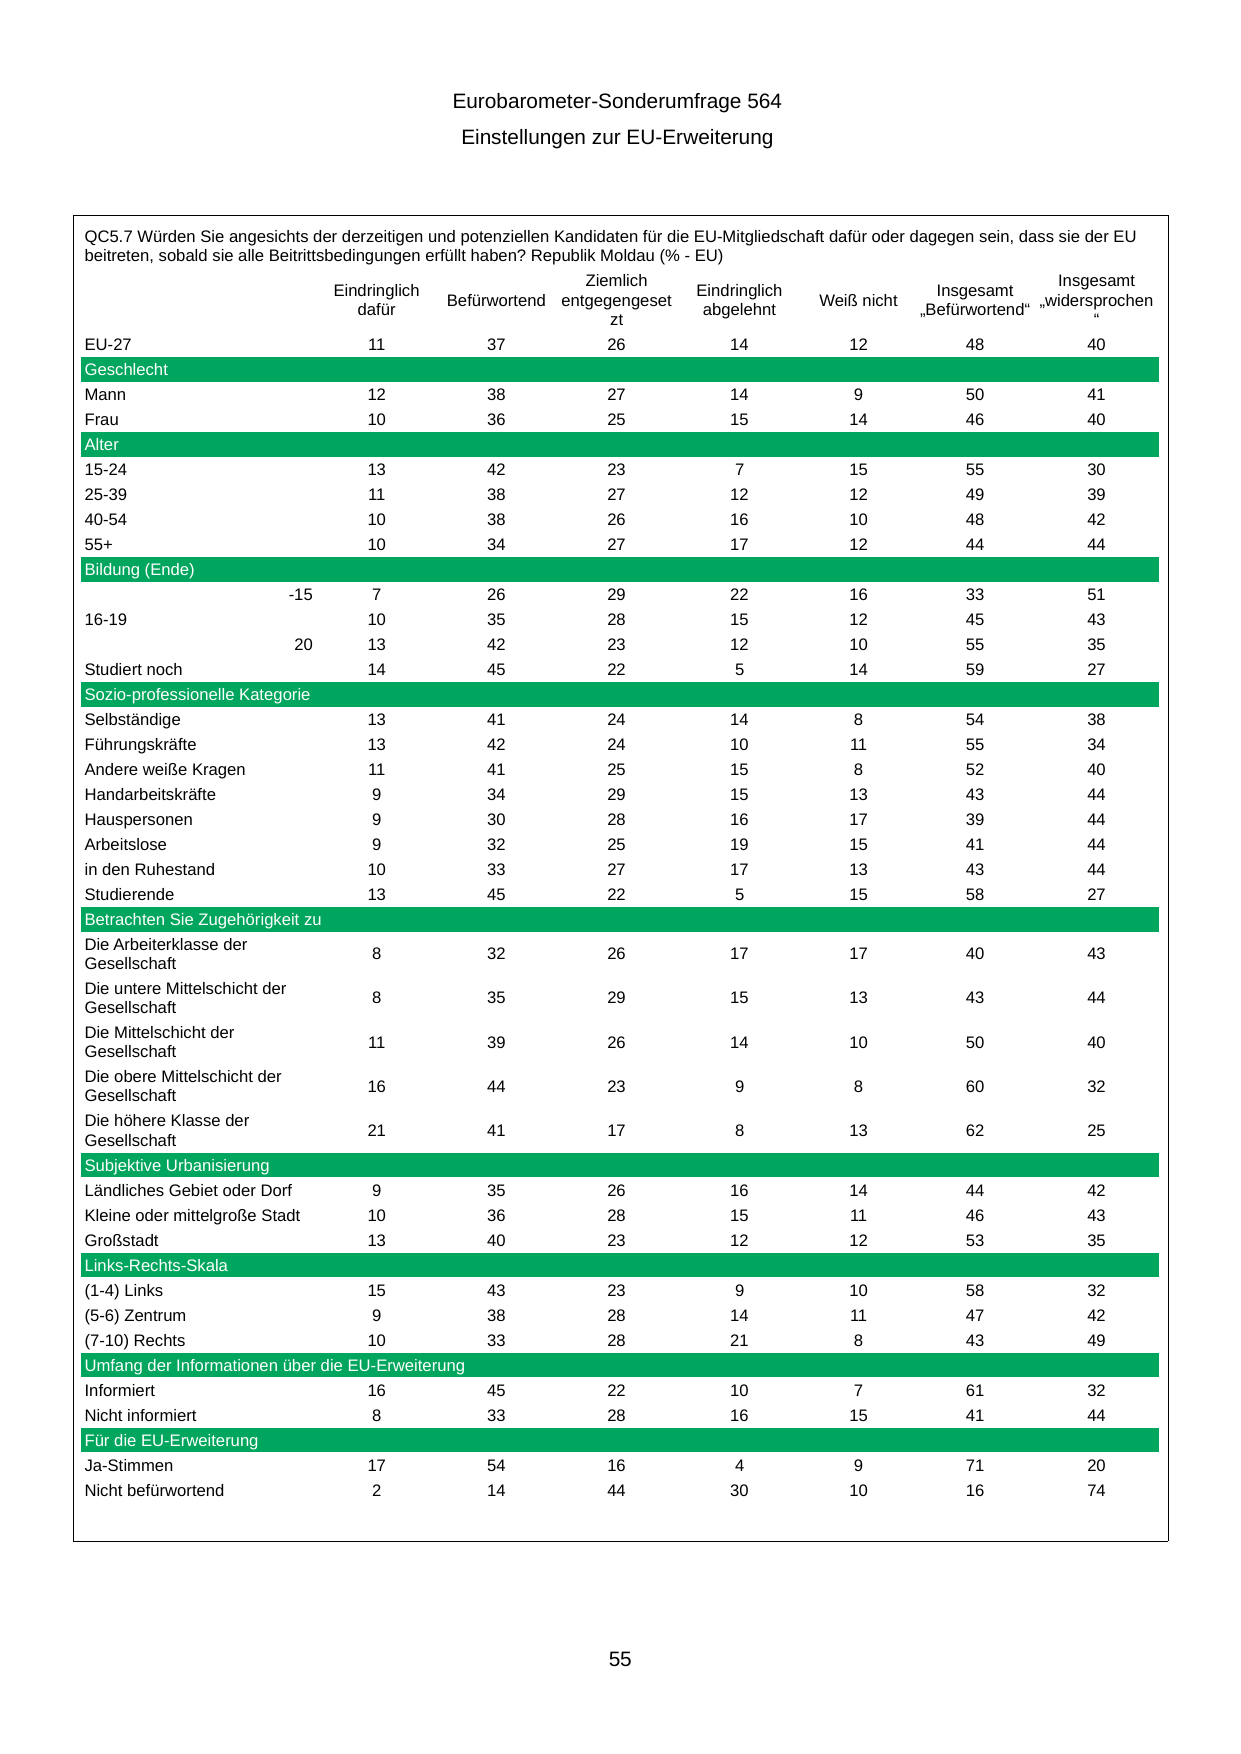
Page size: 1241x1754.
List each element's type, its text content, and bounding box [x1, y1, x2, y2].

table_cell 59 [916, 657, 1033, 682]
table_cell 47 [916, 1303, 1033, 1327]
table_cell 33 [438, 1328, 555, 1352]
table_cell 58 [916, 882, 1033, 907]
table_cell 12 [678, 482, 801, 507]
table_cell 15 [678, 976, 801, 1020]
table_cell 10 [678, 732, 801, 757]
table_cell 8 [678, 1108, 801, 1152]
table_cell 26 [555, 332, 678, 357]
table_cell 74 [1034, 1478, 1159, 1502]
table_cell 50 [916, 382, 1033, 407]
table_cell 14 [678, 1303, 801, 1327]
table_cell 11 [801, 1203, 916, 1227]
table_cell Sozio-professionelle Kategorie [81, 682, 1159, 707]
table_cell 21 [678, 1328, 801, 1352]
table_cell 44 [1034, 832, 1159, 857]
table_cell 55 [916, 457, 1033, 482]
table_cell 41 [438, 757, 555, 782]
table_cell 22 [555, 657, 678, 682]
table_cell 38 [438, 382, 555, 407]
table_cell 48 [916, 332, 1033, 357]
table_cell 28 [555, 607, 678, 632]
table_cell 17 [555, 1108, 678, 1152]
table_cell 42 [1034, 1178, 1159, 1202]
table_cell 40 [1034, 407, 1159, 432]
table_cell 42 [1034, 1303, 1159, 1327]
table_cell Nicht befürwortend [81, 1478, 315, 1502]
table_cell 14 [315, 657, 437, 682]
table_cell 17 [678, 857, 801, 882]
table_cell 9 [315, 1178, 437, 1202]
table_cell 52 [916, 757, 1033, 782]
table_cell (1-4) Links [81, 1278, 315, 1302]
table_cell 43 [1034, 1203, 1159, 1227]
table_cell 45 [438, 1378, 555, 1402]
table_cell 13 [315, 707, 437, 732]
table_cell 14 [801, 657, 916, 682]
table_cell Weiß nicht [801, 268, 916, 332]
table_cell 43 [1034, 932, 1159, 976]
table_cell 22 [678, 582, 801, 607]
table_cell 13 [315, 457, 437, 482]
table_cell 11 [315, 757, 437, 782]
table_cell 44 [1034, 532, 1159, 557]
table_cell Die Mittelschicht der Gesellschaft [81, 1020, 315, 1064]
table_cell 7 [801, 1378, 916, 1402]
table_cell 13 [801, 976, 916, 1020]
table_cell 14 [801, 407, 916, 432]
table_cell 36 [438, 1203, 555, 1227]
table_cell 30 [438, 807, 555, 832]
table_header QC5.7 Würden Sie angesichts der derzeitigen und potenziellen Kandidaten für die EU-Mitgliedschaft dafür oder dagegen sein, dass sie der EU beitreten, sobald sie alle Beitrittsbedingungen erfüllt haben? Republik Moldau (% - EU) [81, 224, 1159, 268]
table_cell 42 [438, 632, 555, 657]
table_cell Bildung (Ende) [81, 557, 1159, 582]
table_cell 43 [916, 857, 1033, 882]
table_cell Geschlecht [81, 357, 1159, 382]
table_cell 10 [315, 857, 437, 882]
table_cell 2 [315, 1478, 437, 1502]
table_cell 8 [315, 932, 437, 976]
table_cell Eindringlich abgelehnt [678, 268, 801, 332]
table_cell Andere weiße Kragen [81, 757, 315, 782]
table_cell 16 [315, 1378, 437, 1402]
table_cell 27 [1034, 657, 1159, 682]
table_cell 9 [315, 832, 437, 857]
table_cell 17 [315, 1453, 437, 1477]
table_cell 16 [916, 1478, 1033, 1502]
table_cell 54 [438, 1453, 555, 1477]
table_cell 13 [315, 1228, 437, 1252]
table_cell Die untere Mittelschicht der Gesellschaft [81, 976, 315, 1020]
table_cell 28 [555, 1403, 678, 1427]
table_cell 15 [678, 782, 801, 807]
table_cell 14 [678, 707, 801, 732]
table_cell 46 [916, 1203, 1033, 1227]
table_cell 21 [315, 1108, 437, 1152]
table_cell 17 [678, 532, 801, 557]
table_cell Insgesamt „Befürwortend“ [916, 268, 1033, 332]
table_cell 28 [555, 1203, 678, 1227]
table_cell 16-19 [81, 607, 315, 632]
table_cell 12 [315, 382, 437, 407]
table_cell 8 [315, 976, 437, 1020]
table_cell 71 [916, 1453, 1033, 1477]
table_cell 16 [678, 1403, 801, 1427]
table_cell 44 [438, 1064, 555, 1108]
table_cell 42 [1034, 507, 1159, 532]
table_cell 15 [801, 882, 916, 907]
table_cell 46 [916, 407, 1033, 432]
table_cell 13 [801, 1108, 916, 1152]
table_cell Befürwortend [438, 268, 555, 332]
table_cell Führungskräfte [81, 732, 315, 757]
table_cell [81, 268, 315, 332]
table_cell 43 [916, 1328, 1033, 1352]
table_cell 10 [801, 632, 916, 657]
table_cell 40 [916, 932, 1033, 976]
table_cell 10 [678, 1378, 801, 1402]
table_cell Betrachten Sie Zugehörigkeit zu [81, 907, 1159, 932]
table_cell 13 [315, 882, 437, 907]
table_cell 35 [438, 607, 555, 632]
table_cell 14 [438, 1478, 555, 1502]
table_cell Alter [81, 432, 1159, 457]
table_cell 13 [315, 732, 437, 757]
table_cell 26 [555, 507, 678, 532]
table_cell 44 [1034, 782, 1159, 807]
table_cell 14 [678, 332, 801, 357]
table_cell 44 [916, 1178, 1033, 1202]
table_cell 41 [438, 1108, 555, 1152]
table_cell 25 [1034, 1108, 1159, 1152]
table_cell 17 [801, 932, 916, 976]
table_cell Für die EU-Erweiterung [81, 1428, 1159, 1452]
table_cell 9 [801, 382, 916, 407]
table_cell 11 [315, 1020, 437, 1064]
table_cell 58 [916, 1278, 1033, 1302]
table_cell 38 [1034, 707, 1159, 732]
table_cell 60 [916, 1064, 1033, 1108]
table_cell 8 [801, 1328, 916, 1352]
table_cell 13 [315, 632, 437, 657]
table_cell 5 [678, 882, 801, 907]
table_cell 11 [315, 332, 437, 357]
table_cell 26 [555, 932, 678, 976]
table_cell 13 [801, 857, 916, 882]
table_cell 32 [1034, 1278, 1159, 1302]
table_cell Die Arbeiterklasse der Gesellschaft [81, 932, 315, 976]
table_cell 7 [315, 582, 437, 607]
table_cell 25 [555, 832, 678, 857]
table_cell 9 [315, 807, 437, 832]
table_cell 27 [555, 532, 678, 557]
table_cell 39 [438, 1020, 555, 1064]
table_cell 24 [555, 732, 678, 757]
table_cell (5-6) Zentrum [81, 1303, 315, 1327]
table_cell Arbeitslose [81, 832, 315, 857]
table_cell 35 [438, 1178, 555, 1202]
table_cell 13 [801, 782, 916, 807]
table_cell 16 [678, 807, 801, 832]
table_cell in den Ruhestand [81, 857, 315, 882]
table_cell 27 [555, 382, 678, 407]
table_cell 15 [315, 1278, 437, 1302]
table_cell 22 [555, 1378, 678, 1402]
table_cell 10 [315, 1328, 437, 1352]
table_cell 54 [916, 707, 1033, 732]
table_cell 41 [916, 1403, 1033, 1427]
table_cell 25 [555, 757, 678, 782]
table_cell 53 [916, 1228, 1033, 1252]
table_cell 49 [916, 482, 1033, 507]
table_cell 16 [555, 1453, 678, 1477]
table_cell 8 [801, 1064, 916, 1108]
table_cell 55 [916, 732, 1033, 757]
table_cell 12 [678, 632, 801, 657]
table_cell 43 [916, 782, 1033, 807]
table_cell Die höhere Klasse der Gesellschaft [81, 1108, 315, 1152]
table_cell 45 [916, 607, 1033, 632]
table_cell 28 [555, 1328, 678, 1352]
table_cell 16 [315, 1064, 437, 1108]
table_cell Studiert noch [81, 657, 315, 682]
table_cell 7 [678, 457, 801, 482]
table_cell 39 [916, 807, 1033, 832]
table_cell 8 [315, 1403, 437, 1427]
table_cell 34 [1034, 732, 1159, 757]
table_cell Frau [81, 407, 315, 432]
table_cell 16 [678, 1178, 801, 1202]
table_cell 32 [1034, 1064, 1159, 1108]
table_cell 8 [801, 707, 916, 732]
table_cell Kleine oder mittelgroße Stadt [81, 1203, 315, 1227]
table_cell 12 [678, 1228, 801, 1252]
table_cell -15 [81, 582, 315, 607]
table_cell Ja-Stimmen [81, 1453, 315, 1477]
table_cell 44 [916, 532, 1033, 557]
table_cell Links-Rechts-Skala [81, 1253, 1159, 1277]
table_cell 34 [438, 532, 555, 557]
table_cell Eindringlich dafür [315, 268, 437, 332]
table_cell 10 [801, 1020, 916, 1064]
table_cell 28 [555, 1303, 678, 1327]
table_cell Studierende [81, 882, 315, 907]
table_cell Subjektive Urbanisierung [81, 1153, 1159, 1177]
table_cell 51 [1034, 582, 1159, 607]
table_cell Großstadt [81, 1228, 315, 1252]
table_cell 9 [315, 782, 437, 807]
table_cell 10 [315, 532, 437, 557]
table_cell 40 [1034, 1020, 1159, 1064]
table_cell 37 [438, 332, 555, 357]
table_cell 19 [678, 832, 801, 857]
table_cell 23 [555, 632, 678, 657]
table_cell 39 [1034, 482, 1159, 507]
table_cell 29 [555, 582, 678, 607]
table_cell 15 [801, 1403, 916, 1427]
table_cell Informiert [81, 1378, 315, 1402]
table_cell Insgesamt „widersprochen“ [1034, 268, 1159, 332]
table_cell 26 [555, 1178, 678, 1202]
table_cell 11 [801, 1303, 916, 1327]
table_cell 42 [438, 732, 555, 757]
table_cell 15 [801, 832, 916, 857]
table_cell 16 [678, 507, 801, 532]
table_cell 10 [315, 407, 437, 432]
table_cell 11 [801, 732, 916, 757]
table_cell Umfang der Informationen über die EU-Erweiterung [81, 1353, 1159, 1377]
table_cell 38 [438, 507, 555, 532]
table_cell 15 [678, 607, 801, 632]
table_cell 44 [555, 1478, 678, 1502]
table_cell 38 [438, 482, 555, 507]
table_cell 14 [678, 382, 801, 407]
table_cell 32 [1034, 1378, 1159, 1402]
table_cell 14 [678, 1020, 801, 1064]
table_cell 44 [1034, 1403, 1159, 1427]
table_cell 29 [555, 782, 678, 807]
table_cell 40-54 [81, 507, 315, 532]
table_cell 41 [1034, 382, 1159, 407]
table_cell 12 [801, 532, 916, 557]
table_cell 15-24 [81, 457, 315, 482]
table_cell 10 [315, 507, 437, 532]
table_cell 10 [315, 607, 437, 632]
table_cell 33 [916, 582, 1033, 607]
table_cell Nicht informiert [81, 1403, 315, 1427]
table_cell 55+ [81, 532, 315, 557]
table_cell 42 [438, 457, 555, 482]
table_cell Hauspersonen [81, 807, 315, 832]
table_cell 20 [1034, 1453, 1159, 1477]
table_cell 33 [438, 1403, 555, 1427]
table_cell 28 [555, 807, 678, 832]
table_cell 36 [438, 407, 555, 432]
table_cell 14 [801, 1178, 916, 1202]
table_cell 27 [555, 482, 678, 507]
table_cell 8 [801, 757, 916, 782]
table_cell 23 [555, 457, 678, 482]
table_cell 12 [801, 482, 916, 507]
table_cell Ländliches Gebiet oder Dorf [81, 1178, 315, 1202]
table_cell 35 [1034, 632, 1159, 657]
table_cell 49 [1034, 1328, 1159, 1352]
table_cell 22 [555, 882, 678, 907]
table_cell 9 [678, 1278, 801, 1302]
table_cell 9 [315, 1303, 437, 1327]
table_cell 15 [678, 407, 801, 432]
table_cell Die obere Mittelschicht der Gesellschaft [81, 1064, 315, 1108]
table_cell 20 [81, 632, 315, 657]
table_cell 5 [678, 657, 801, 682]
table_cell 25 [555, 407, 678, 432]
table_cell 40 [1034, 332, 1159, 357]
table_cell 10 [801, 1278, 916, 1302]
table_cell 41 [438, 707, 555, 732]
table_cell 32 [438, 832, 555, 857]
table_cell 9 [678, 1064, 801, 1108]
table_cell 16 [801, 582, 916, 607]
table_cell 43 [916, 976, 1033, 1020]
table_cell 35 [1034, 1228, 1159, 1252]
table_cell 15 [678, 757, 801, 782]
table_cell 23 [555, 1278, 678, 1302]
table_cell 23 [555, 1228, 678, 1252]
table_cell 9 [801, 1453, 916, 1477]
table_cell 44 [1034, 807, 1159, 832]
table_cell 12 [801, 607, 916, 632]
table_cell 40 [438, 1228, 555, 1252]
table_cell 26 [555, 1020, 678, 1064]
table_cell 40 [1034, 757, 1159, 782]
table_cell 38 [438, 1303, 555, 1327]
table_cell 30 [1034, 457, 1159, 482]
table_cell 26 [438, 582, 555, 607]
table_cell 17 [801, 807, 916, 832]
table_cell Selbständige [81, 707, 315, 732]
table_cell 43 [1034, 607, 1159, 632]
table_cell 33 [438, 857, 555, 882]
table_cell 34 [438, 782, 555, 807]
table_cell 62 [916, 1108, 1033, 1152]
table_cell 12 [801, 332, 916, 357]
table_cell 24 [555, 707, 678, 732]
table_cell 44 [1034, 857, 1159, 882]
table_cell 10 [801, 1478, 916, 1502]
table_cell 61 [916, 1378, 1033, 1402]
table_cell 27 [1034, 882, 1159, 907]
table_cell EU-27 [81, 332, 315, 357]
table_cell 29 [555, 976, 678, 1020]
table_cell (7-10) Rechts [81, 1328, 315, 1352]
table_cell 4 [678, 1453, 801, 1477]
table_cell 43 [438, 1278, 555, 1302]
table_cell 25-39 [81, 482, 315, 507]
table_cell 15 [801, 457, 916, 482]
table_cell 45 [438, 657, 555, 682]
table_cell 10 [315, 1203, 437, 1227]
table_cell 44 [1034, 976, 1159, 1020]
table_cell Handarbeitskräfte [81, 782, 315, 807]
table_cell 50 [916, 1020, 1033, 1064]
table_cell 45 [438, 882, 555, 907]
table_cell 48 [916, 507, 1033, 532]
table_cell 30 [678, 1478, 801, 1502]
table_cell Ziemlich entgegengesetzt [555, 268, 678, 332]
table_cell 35 [438, 976, 555, 1020]
table_cell 27 [555, 857, 678, 882]
table_cell 12 [801, 1228, 916, 1252]
table_cell 23 [555, 1064, 678, 1108]
table_cell 55 [916, 632, 1033, 657]
table_cell Mann [81, 382, 315, 407]
table_cell 15 [678, 1203, 801, 1227]
table_cell 41 [916, 832, 1033, 857]
table_cell 17 [678, 932, 801, 976]
table_cell 32 [438, 932, 555, 976]
table_cell 11 [315, 482, 437, 507]
table_cell 10 [801, 507, 916, 532]
